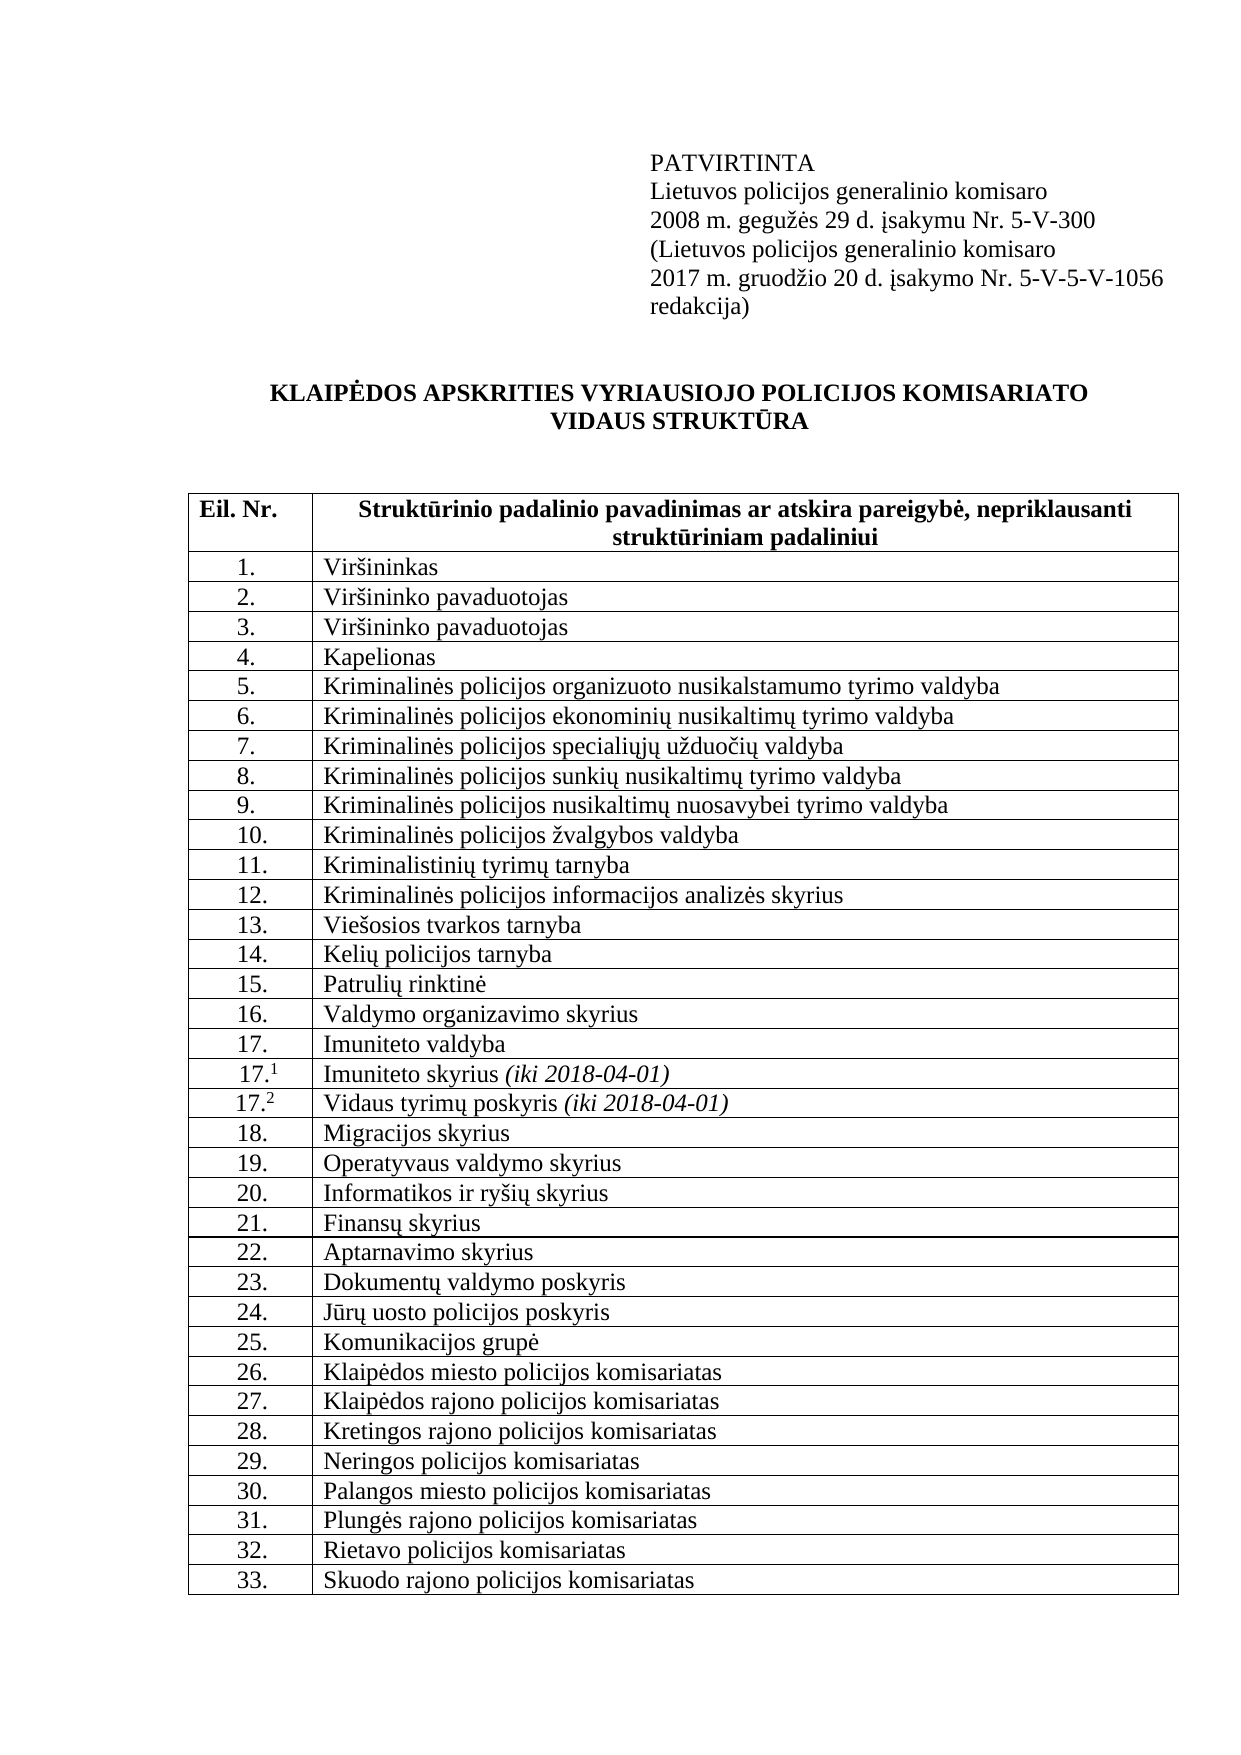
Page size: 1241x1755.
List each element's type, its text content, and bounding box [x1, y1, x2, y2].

table_cell Viršininko pavaduotojas [313, 612, 1178, 641]
table_cell 3. [189, 612, 312, 641]
table_cell 27. [189, 1386, 312, 1415]
table_cell 2. [189, 582, 312, 611]
table_cell 19. [189, 1148, 312, 1177]
table_cell 33. [189, 1565, 312, 1594]
table_cell Viršininko pavaduotojas [313, 582, 1178, 611]
table_cell Kelių policijos tarnyba [313, 940, 1178, 968]
table_cell 11. [189, 850, 312, 879]
table_cell 7. [189, 731, 312, 760]
table_cell 15. [189, 969, 312, 998]
table_cell Neringos policijos komisariatas [313, 1446, 1178, 1475]
table_cell 22. [189, 1238, 312, 1266]
table_cell 1. [189, 552, 312, 581]
table_cell 32. [189, 1535, 312, 1564]
table_cell 18. [189, 1118, 312, 1147]
text redakcija) [177, 291, 1181, 320]
table_cell 26. [189, 1357, 312, 1385]
table_cell 21. [189, 1208, 312, 1236]
table_cell Komunikacijos grupė [313, 1327, 1178, 1356]
table_cell Rietavo policijos komisariatas [313, 1535, 1178, 1564]
text (Lietuvos policijos generalinio komisaro [177, 234, 1181, 263]
table_cell 10. [189, 820, 312, 849]
table_cell Vidaus tyrimų poskyris (iki 2018-04-01) [313, 1089, 1178, 1117]
table_cell Migracijos skyrius [313, 1118, 1178, 1147]
table_cell 4. [189, 642, 312, 670]
text KLAIPĖDOS APSKRITIES VYRIAUSIOJO POLICIJOS KOMISARIATO [177, 378, 1181, 406]
table_cell Klaipėdos miesto policijos komisariatas [313, 1357, 1178, 1385]
table_cell 28. [189, 1416, 312, 1445]
table_cell 17. [189, 1029, 312, 1058]
table_cell 31. [189, 1506, 312, 1534]
table_cell Kriminalinės policijos organizuoto nusikalstamumo tyrimo valdyba [313, 671, 1178, 700]
table_cell 25. [189, 1327, 312, 1356]
table_cell Viršininkas [313, 552, 1178, 581]
table_cell 5. [189, 671, 312, 700]
table_cell 14. [189, 940, 312, 968]
table_cell Patrulių rinktinė [313, 969, 1178, 998]
table_cell Kriminalinės policijos nusikaltimų nuosavybei tyrimo valdyba [313, 791, 1178, 819]
table_cell Kriminalistinių tyrimų tarnyba [313, 850, 1178, 879]
table_cell 6. [189, 701, 312, 730]
table_cell 17.2 [189, 1089, 312, 1117]
table_cell Palangos miesto policijos komisariatas [313, 1476, 1178, 1504]
table_cell Dokumentų valdymo poskyris [313, 1267, 1178, 1296]
table_header Struktūrinio padalinio pavadinimas ar atskira pareigybė, nepriklausanti struktūriniam padaliniui [313, 494, 1178, 551]
table_cell Jūrų uosto policijos poskyris [313, 1297, 1178, 1326]
table_cell Kapelionas [313, 642, 1178, 670]
table_cell 8. [189, 761, 312, 789]
table_cell Kriminalinės policijos sunkių nusikaltimų tyrimo valdyba [313, 761, 1178, 789]
table_cell 24. [189, 1297, 312, 1326]
table_cell 12. [189, 880, 312, 909]
table_cell 17.1 [189, 1059, 312, 1087]
table_cell 16. [189, 999, 312, 1028]
table_cell Kriminalinės policijos informacijos analizės skyrius [313, 880, 1178, 909]
table_cell Skuodo rajono policijos komisariatas [313, 1565, 1178, 1594]
table_cell Aptarnavimo skyrius [313, 1238, 1178, 1266]
text 2017 m. gruodžio 20 d. įsakymo Nr. 5-V-5-V-1056 [177, 263, 1181, 291]
text VIDAUS STRUKTŪRA [177, 406, 1181, 435]
text PATVIRTINTA [177, 148, 1181, 176]
text Lietuvos policijos generalinio komisaro [177, 176, 1181, 205]
table_cell 23. [189, 1267, 312, 1296]
table_cell Plungės rajono policijos komisariatas [313, 1506, 1178, 1534]
table_cell 13. [189, 910, 312, 938]
table_cell Kriminalinės policijos žvalgybos valdyba [313, 820, 1178, 849]
table_cell Operatyvaus valdymo skyrius [313, 1148, 1178, 1177]
table_cell Kretingos rajono policijos komisariatas [313, 1416, 1178, 1445]
table_cell Viešosios tvarkos tarnyba [313, 910, 1178, 938]
table_cell Imuniteto skyrius (iki 2018-04-01) [313, 1059, 1178, 1087]
table_cell 20. [189, 1178, 312, 1207]
table_cell Imuniteto valdyba [313, 1029, 1178, 1058]
table_cell 29. [189, 1446, 312, 1475]
table_cell Informatikos ir ryšių skyrius [313, 1178, 1178, 1207]
text 2008 m. gegužės 29 d. įsakymu Nr. 5-V-300 [177, 205, 1181, 234]
table_cell Finansų skyrius [313, 1208, 1178, 1236]
table_cell 30. [189, 1476, 312, 1504]
table_header Eil. Nr. [189, 494, 312, 551]
table_cell 9. [189, 791, 312, 819]
table_cell Valdymo organizavimo skyrius [313, 999, 1178, 1028]
table_cell Kriminalinės policijos ekonominių nusikaltimų tyrimo valdyba [313, 701, 1178, 730]
table_cell Klaipėdos rajono policijos komisariatas [313, 1386, 1178, 1415]
table_cell Kriminalinės policijos specialiųjų užduočių valdyba [313, 731, 1178, 760]
